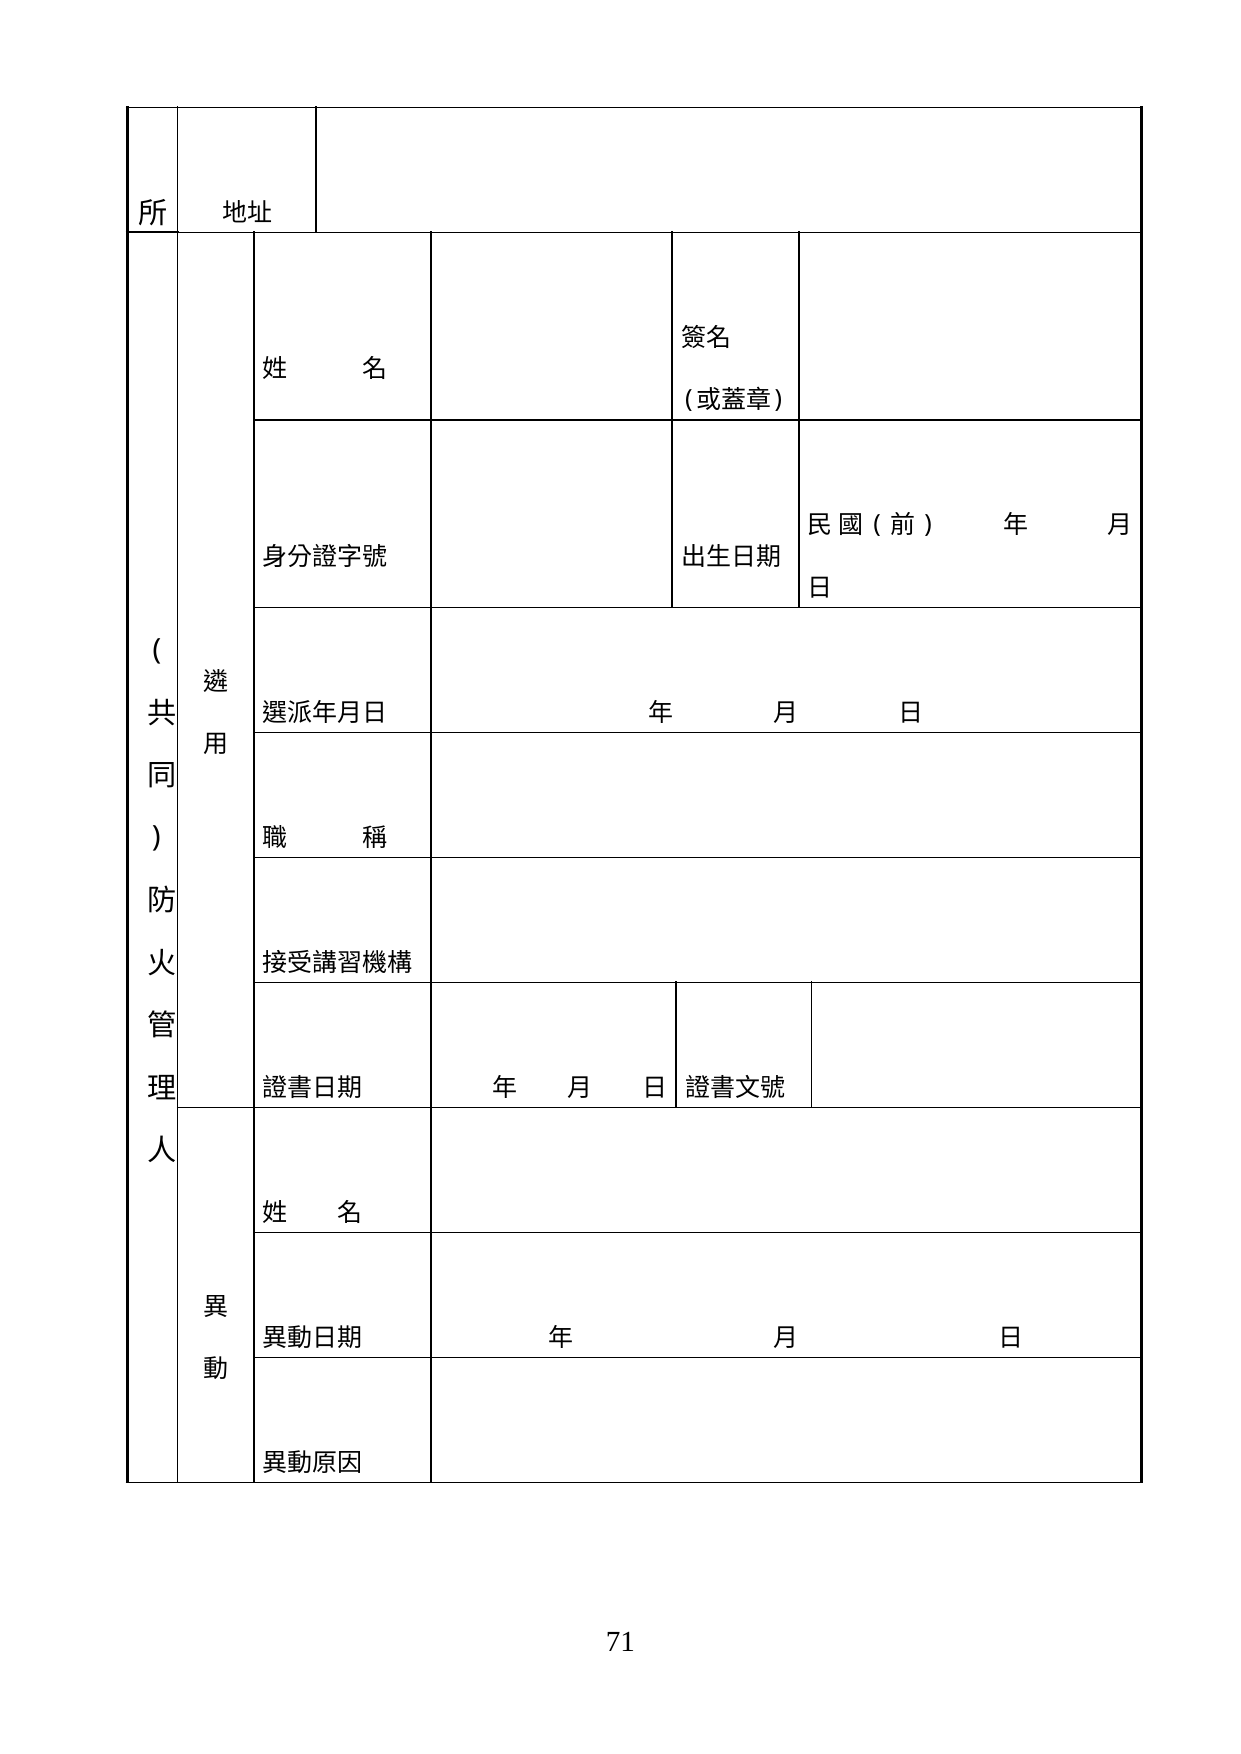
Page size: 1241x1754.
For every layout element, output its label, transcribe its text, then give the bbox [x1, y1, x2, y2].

table_cell [432, 1108, 1140, 1231]
table_cell 職 稱 [255, 733, 430, 856]
table_cell 年 月 日 [432, 983, 675, 1106]
table_cell 地址 [178, 108, 315, 231]
table_cell [432, 733, 1140, 856]
table_cell [432, 233, 671, 419]
table_cell 年 月 日 [432, 608, 1140, 731]
table_cell 姓 名 [255, 1108, 430, 1231]
table_cell 異動 [178, 1108, 253, 1481]
table_cell (共同)防火管理人 [129, 233, 177, 1481]
table_cell 選派年月日 [255, 608, 430, 731]
table_cell 異動日期 [255, 1233, 430, 1356]
table_cell 異動原因 [255, 1358, 430, 1481]
table_cell 證書文號 [677, 983, 811, 1106]
table_cell 遴用 [178, 233, 253, 1106]
table_cell 年 月 日 [432, 1233, 1140, 1356]
table_cell [432, 421, 671, 606]
table_cell 所 [129, 108, 177, 231]
table_cell 證書日期 [255, 983, 430, 1106]
table_cell [432, 1358, 1140, 1481]
table_cell 姓 名 [255, 233, 430, 419]
table_cell 身分證字號 [255, 421, 430, 606]
table_cell 接受講習機構 [255, 858, 430, 981]
table_cell 出生日期 [673, 421, 798, 606]
table_cell [812, 983, 1140, 1106]
table_cell [317, 108, 1140, 231]
table_cell [432, 858, 1140, 981]
table_cell 簽名 (或蓋章) [673, 233, 798, 419]
table_cell [800, 233, 1140, 419]
table_cell 民國(前) 年 月 日 [800, 421, 1140, 606]
